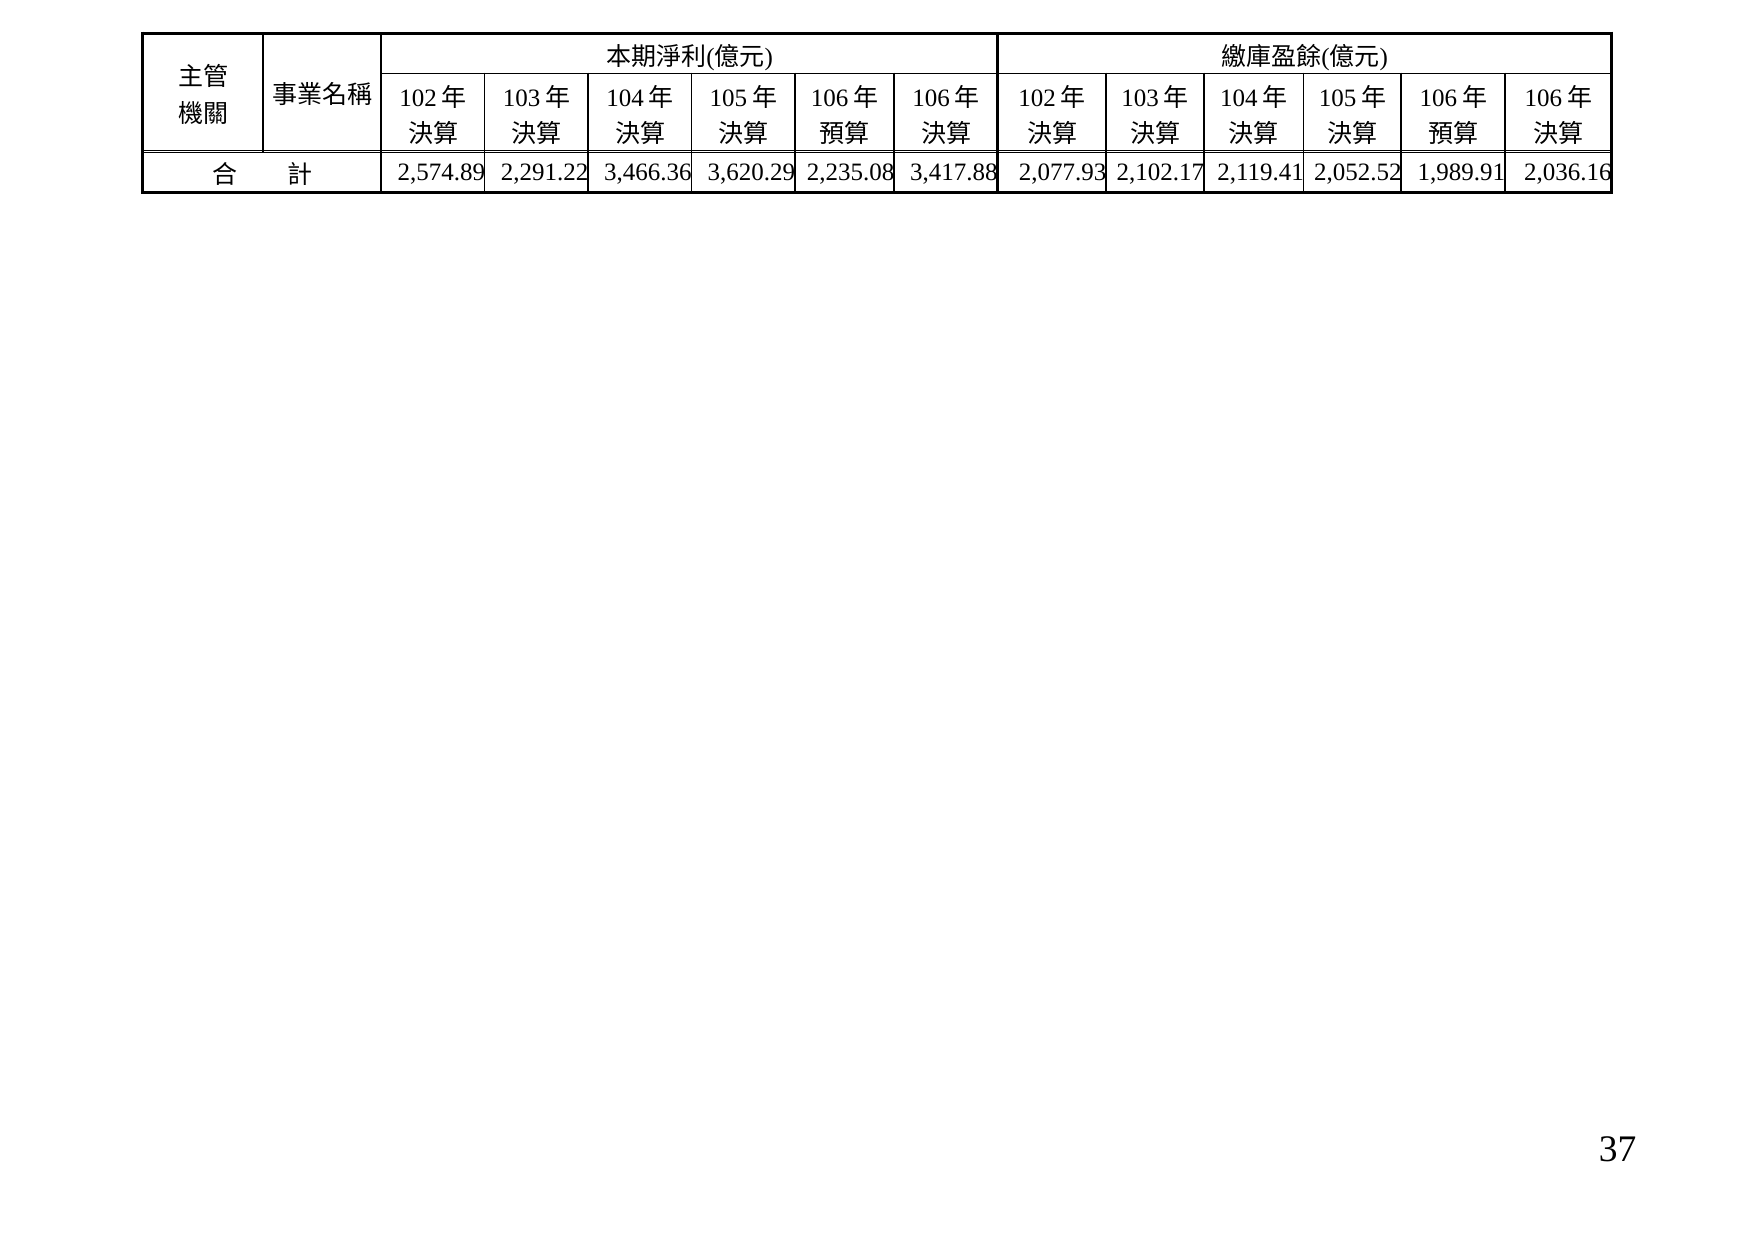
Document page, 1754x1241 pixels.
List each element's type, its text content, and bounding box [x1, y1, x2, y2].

table_cell 合 計 [144, 153, 380, 191]
table_cell 3,620.29 [692, 153, 794, 191]
table_cell 104年 決算 [1205, 74, 1303, 150]
table_cell 103年 決算 [485, 74, 587, 150]
table_header 主管 機關 [144, 35, 262, 150]
table_cell 106年 預算 [796, 74, 893, 150]
table_header 繳庫盈餘(億元) [999, 35, 1610, 73]
table_cell 2,077.93 [999, 153, 1105, 191]
table_cell 104年 決算 [589, 74, 691, 150]
table_cell 3,417.88 [895, 153, 996, 191]
table_cell 2,052.52 [1304, 153, 1400, 191]
table_cell 106年 決算 [895, 74, 996, 150]
table_cell 2,235.08 [796, 153, 893, 191]
table_cell 103年 決算 [1107, 74, 1203, 150]
table_cell 1,989.91 [1402, 153, 1504, 191]
table_cell 102年 決算 [999, 74, 1105, 150]
table_header 本期淨利(億元) [382, 35, 996, 73]
table_cell 102年 決算 [382, 74, 484, 150]
table_cell 2,291.22 [485, 153, 587, 191]
table_cell 106年 預算 [1402, 74, 1504, 150]
table_cell 2,036.16 [1506, 153, 1610, 191]
table_header 事業名稱 [264, 35, 380, 150]
table_cell 2,119.41 [1205, 153, 1303, 191]
table_cell 2,102.17 [1107, 153, 1203, 191]
table_cell 3,466.36 [589, 153, 691, 191]
table_cell 105年 決算 [1304, 74, 1400, 150]
table_cell 105年 決算 [692, 74, 794, 150]
table_cell 2,574.89 [382, 153, 484, 191]
table_cell 106年 決算 [1506, 74, 1610, 150]
